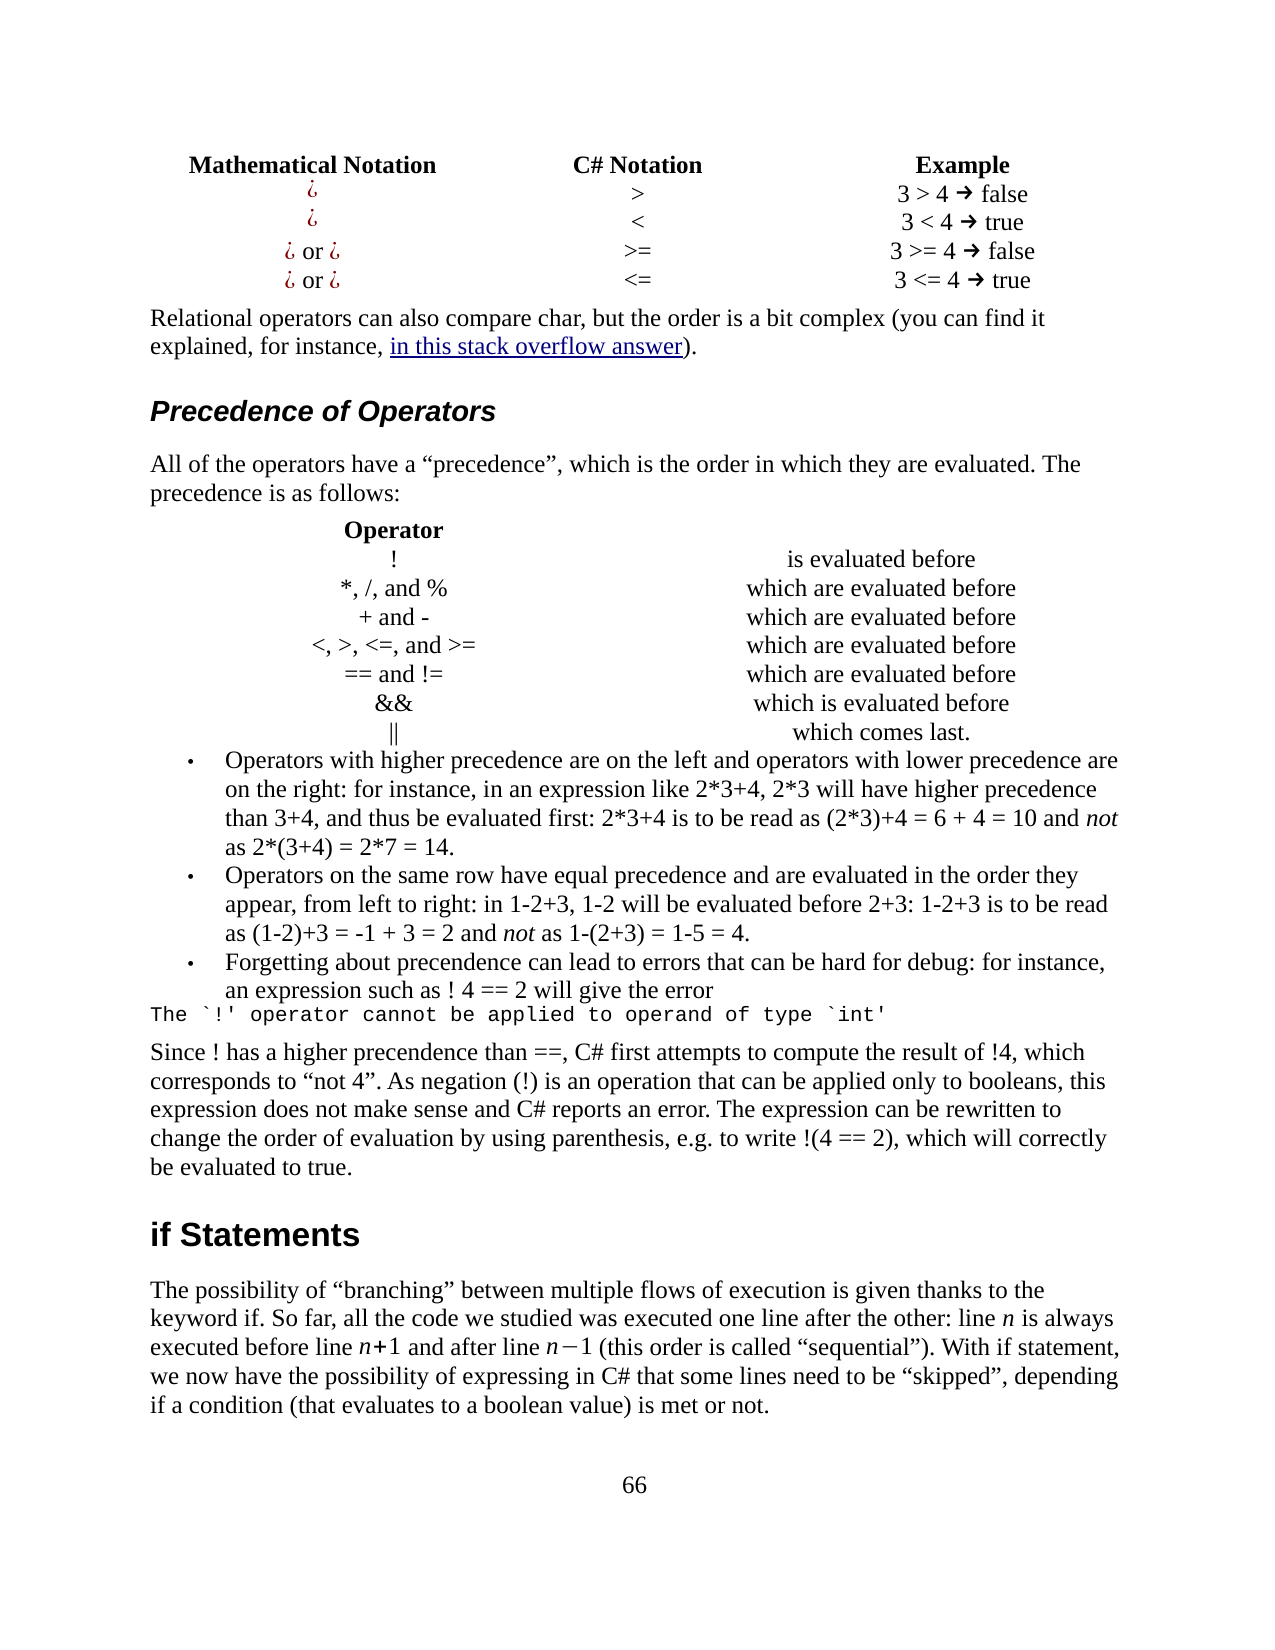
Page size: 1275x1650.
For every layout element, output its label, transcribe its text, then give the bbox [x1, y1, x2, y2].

table_cell which are evaluated before [638, 573, 1125, 602]
table_cell is evaluated before [638, 544, 1125, 573]
table_cell [150, 179, 475, 207]
table_cell == and != [150, 659, 637, 688]
table_header Mathematical Notation [150, 150, 475, 179]
text Since ! has a higher precendence than ==, C# first attempts to compute the result of !4, which corresponds to “not 4”. As negation (!) is an operation that can be applied only to booleans, this expression does not make sense and C# reports an error. The expression can be rewritten to change the order of evaluation by using parenthesis, e.g. to write !(4 == 2), which will correctly be evaluated to true. [150, 1037, 1125, 1181]
table_cell <, >, <=, and >= [150, 631, 637, 659]
table_cell 3 >= 4 false [800, 236, 1125, 265]
table_header Operator [150, 516, 637, 544]
list Forgetting about precendence can lead to errors that can be hard for debug: for instance, an expression such as ! 4 == 2 will give the error [187, 947, 1125, 1004]
table_cell < [475, 208, 800, 236]
table_cell which are evaluated before [638, 659, 1125, 688]
table_cell + and - [150, 602, 637, 631]
table_header C# Notation [475, 150, 800, 179]
text Relational operators can also compare char, but the order is a bit complex (you can find it explained, for instance, in this stack overflow answer). [150, 303, 1125, 360]
table_cell 3 > 4 false [800, 179, 1125, 207]
table_header Example [800, 150, 1125, 179]
table_cell which are evaluated before [638, 602, 1125, 631]
table_cell || [150, 717, 637, 746]
text All of the operators have a “precedence”, which is the order in which they are evaluated. The precedence is as follows: [150, 449, 1125, 507]
table_cell ! [150, 544, 637, 573]
list Operators with higher precedence are on the left and operators with lower precedence are on the right: for instance, in an expression like 2*3+4, 2*3 will have higher precedence than 3+4, and thus be evaluated first: 2*3+4 is to be read as (2*3)+4 = 6 + 4 = 10 and not as 2*(3+4) = 2*7 = 14. [187, 746, 1125, 861]
table_header [638, 516, 1125, 544]
table_cell && [150, 688, 637, 717]
table_cell >= [475, 236, 800, 265]
table_cell which comes last. [638, 717, 1125, 746]
subtitle Precedence of Operators [150, 394, 1125, 428]
table_cell or [150, 265, 475, 294]
list Operators on the same row have equal precedence and are evaluated in the order they appear, from left to right: in 1-2+3, 1-2 will be evaluated before 2+3: 1-2+3 is to be read as (1-2)+3 = -1 + 3 = 2 and not as 1-(2+3) = 1-5 = 4. [187, 861, 1125, 947]
table_cell <= [475, 265, 800, 294]
table_cell > [475, 179, 800, 207]
text The `!' operator cannot be applied to operand of type `int' [150, 1004, 1125, 1028]
table_cell 3 < 4 true [800, 208, 1125, 236]
table_cell 3 <= 4 true [800, 265, 1125, 294]
table_cell which is evaluated before [638, 688, 1125, 717]
table_cell which are evaluated before [638, 631, 1125, 659]
subtitle if Statements [150, 1215, 1125, 1253]
table_cell or [150, 236, 475, 265]
table_cell *, /, and % [150, 573, 637, 602]
text The possibility of “branching” between multiple flows of execution is given thanks to the keyword if. So far, all the code we studied was executed one line after the other: line is always executed before line and after line (this order is called “sequential”). With if statement, we now have the possibility of expressing in C# that some lines need to be “skipped”, depending if a condition (that evaluates to a boolean value) is met or not. [150, 1275, 1125, 1418]
table_cell [150, 208, 475, 236]
